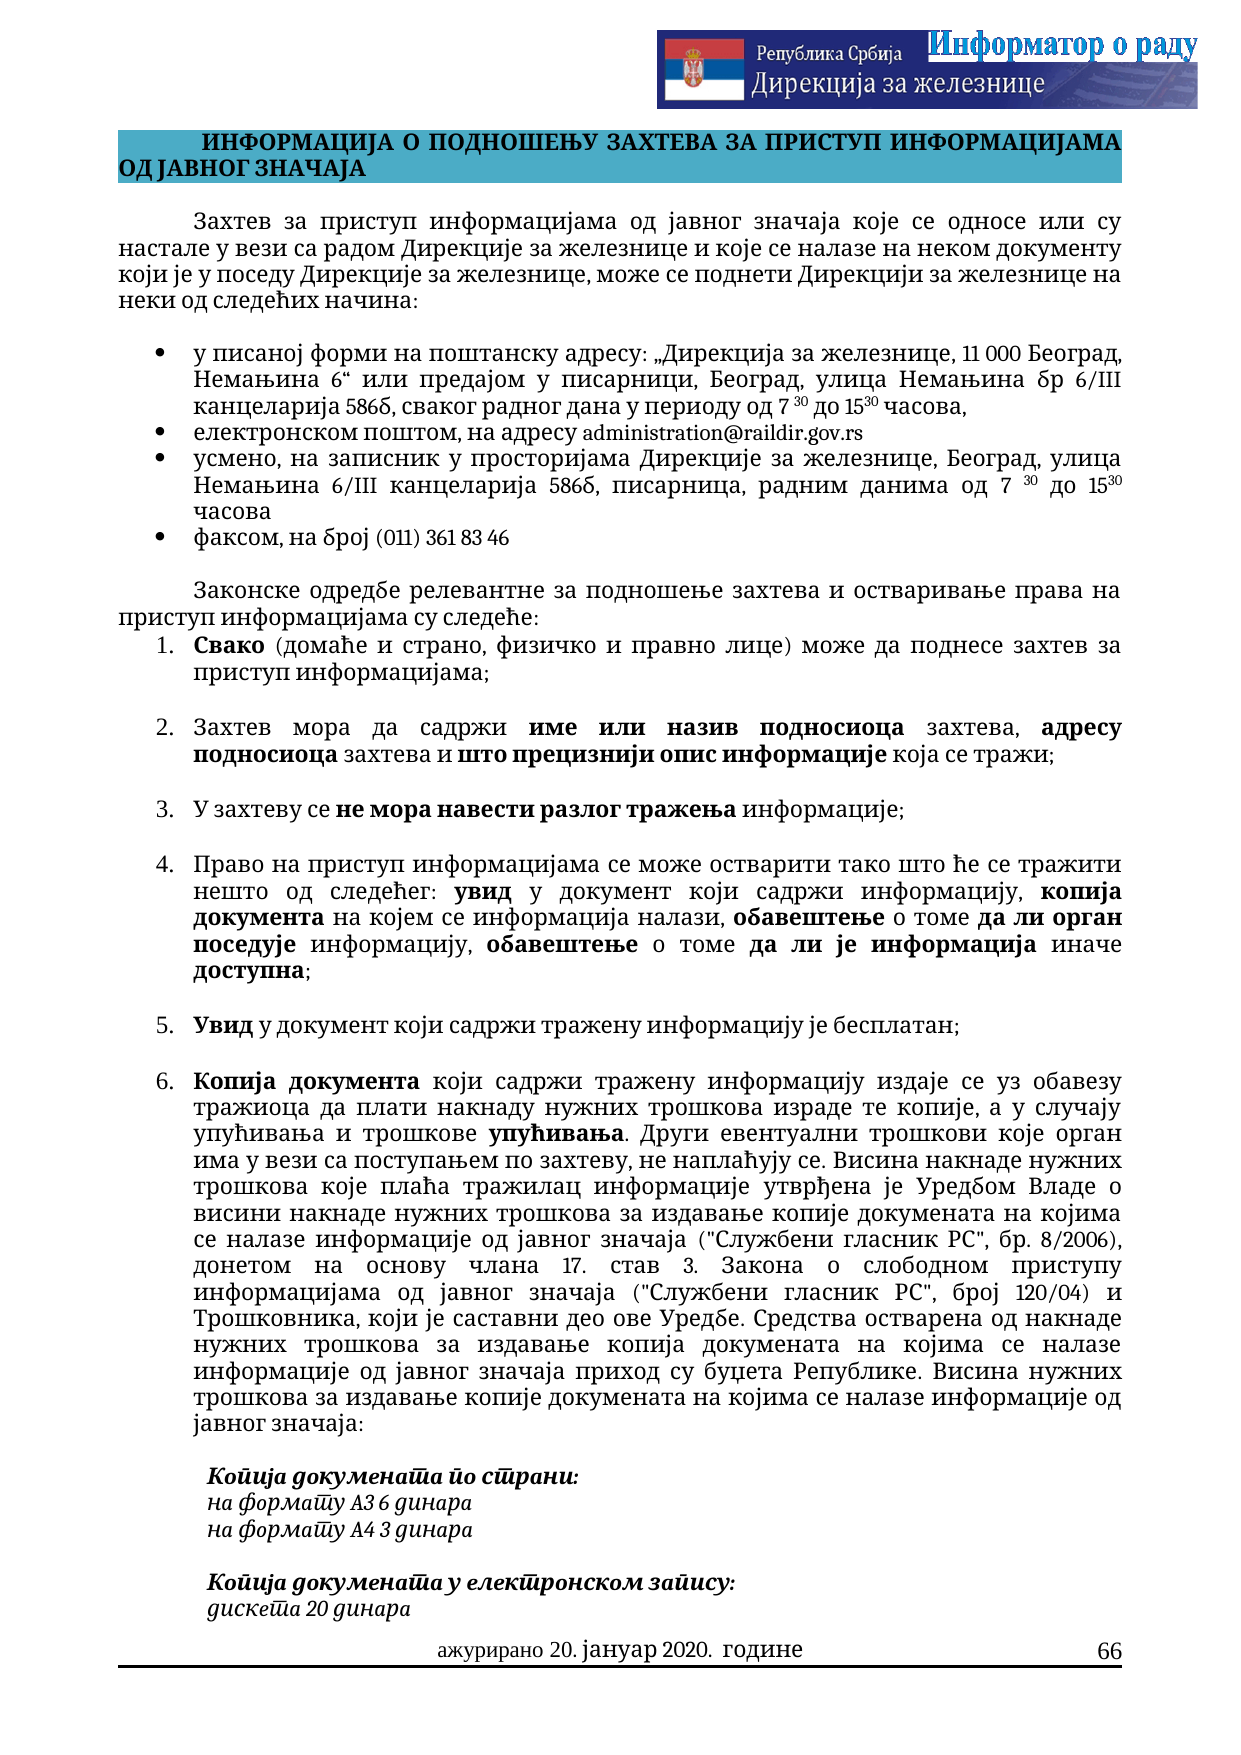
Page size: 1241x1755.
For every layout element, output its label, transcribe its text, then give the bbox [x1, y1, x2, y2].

text Кoпиja дoкумeнaтa у eлeктрoнскoм зaпису: [207, 1569, 1122, 1596]
list Право на приступ информацијама се може остварити тако што ће се тражити нешто од следећег: увид у документ који садржи информацију, копија документа на којем се информација налази, обавештење о томе да ли орган поседује информацију, обавештење о томе да ли је информација иначе доступна; [156, 849, 1122, 984]
subtitle Информација о подношењу захтева за приступ информацијама од јавног значаја [118, 130, 1122, 183]
list у писаној форми на поштанску адресу: „Дирекција за железнице, 11 000 Београд, Немањина 6“ или предајом у писарници, Београд, улица Немањина бр 6/III канцеларија 586б, сваког радног дана у периоду од 7 30 до 1530 часова, [156, 341, 1122, 420]
text Кoпиja дoкумeнaтa пo стрaни: [207, 1464, 1122, 1490]
list Свако (домаће и страно, физичко и правно лице) може да поднесе захтев за приступ информацијама; [156, 631, 1122, 686]
text Захтев за приступ информацијама од јавног значаја које се односе или су настале у вези са радом Дирекције за железнице и које се налазе на неком документу који је у поседу Дирекције за железнице, може се поднети Дирекцији за железнице на неки од следећих начина: [118, 209, 1122, 314]
list усмено, на записник у просторијама Дирекције за железнице, Београд, улица Немањина 6/III канцеларија 586б, писарница, радним данима од 7 30 до 1530 часова [156, 446, 1122, 525]
list Копија документа који садржи тражену информацију издаје се уз обавезу тражиоца да плати накнаду нужних трошкова израде те копије, а у случају упућивања и трошкове упућивања. Други евентуални трошкови које орган има у вези са поступањем по захтеву, не наплаћују се. Висина накнаде нужних трошкова које плаћа тражилац информације утврђена је Уредбом Владе о висини накнаде нужних трошкова за издавање копије докумената на којима се налазе информације од јавног значаја ("Службени гласник РС", бр. 8/2006), донетом на основу члана 17. став 3. Закона о слободном приступу информацијама од јавног значаја ("Службени гласник РС", број 120/04) и Трошковника, који је саставни део ове Уредбе. Средства остварена од накнаде нужних трошкова за издавање копија докумената на којима се налазе информације од јавног значаја приход су буџета Републике. Висина нужних трошкова за издавање копије докумената на којима се налазе информације од јавног значаја: [156, 1066, 1122, 1437]
list Захтев мора да садржи име или назив подносиоца захтева, адресу подносиоца захтева и што прецизнији опис информације која се тражи; [156, 712, 1122, 768]
list факсом, на број (011) 361 83 46 [156, 525, 1122, 552]
list Увид у документ који садржи тражену информацију је бесплатан; [156, 1010, 1122, 1039]
text нa фoрмaту A3 6 динaрa [207, 1490, 1122, 1517]
list У захтеву се не мора навести разлог тражења информације; [156, 794, 1122, 823]
text Законске одредбе релевантне за подношење захтева и остваривање права на приступ информацијама су следеће: [118, 578, 1122, 631]
list електронском поштом, на адресу administration@raildir.gov.rs [156, 420, 1122, 446]
text дискeтa 20 динaрa [207, 1596, 1122, 1622]
text нa фoрмaту A4 3 динaрa [207, 1517, 1122, 1543]
